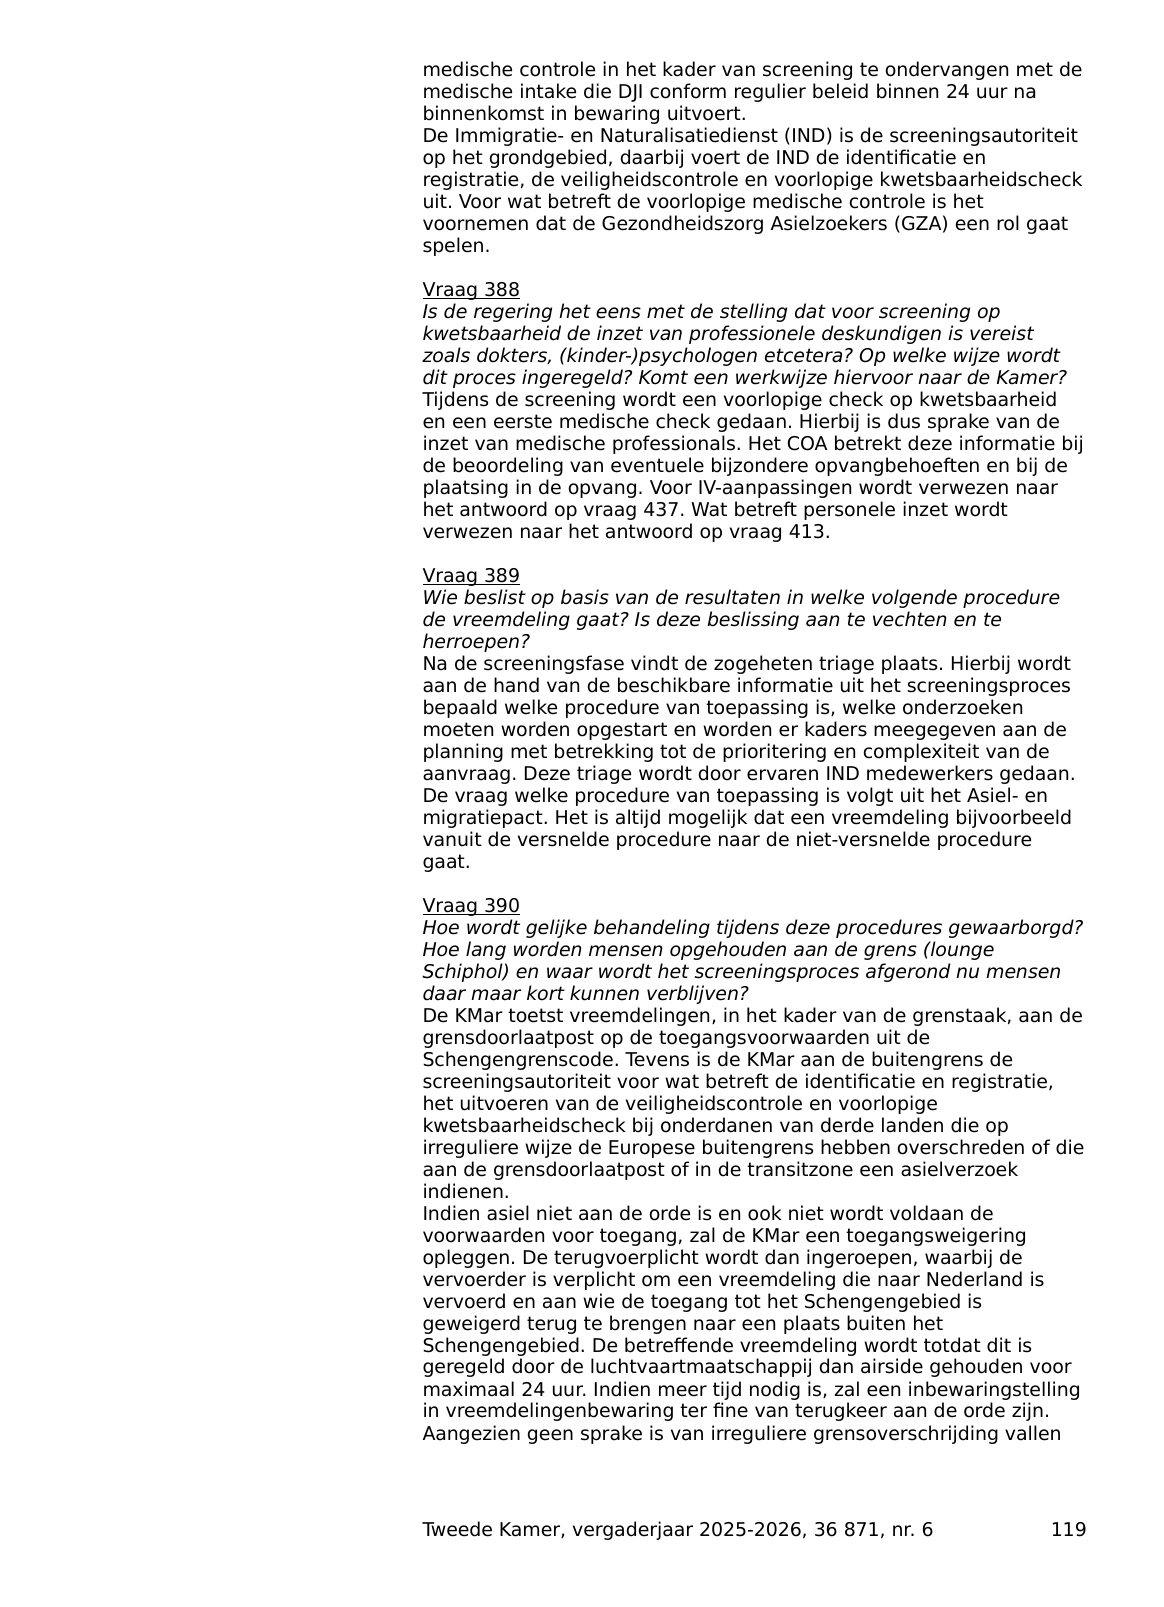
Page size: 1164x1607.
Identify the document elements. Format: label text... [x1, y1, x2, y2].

text Tijdens de screening wordt een voorlopige check op kwetsbaarheid en een eerste medische check gedaan. Hierbij is dus sprake van de inzet van medische professionals. Het COA betrekt deze informatie bij de beoordeling van eventuele bijzondere opvangbehoeften en bij de plaatsing in de opvang. Voor IV-aanpassingen wordt verwezen naar het antwoord op vraag 437. Wat betreft personele inzet wordt verwezen naar het antwoord op vraag 413. [422, 389, 1087, 543]
text Vraag 388 [422, 279, 1087, 301]
text Hoe wordt gelijke behandeling tijdens deze procedures gewaarborgd? Hoe lang worden mensen opgehouden aan de grens (lounge Schiphol) en waar wordt het screeningsproces afgerond nu mensen daar maar kort kunnen verblijven? [422, 917, 1087, 1005]
text Vraag 389 [422, 565, 1087, 587]
text Indien asiel niet aan de orde is en ook niet wordt voldaan de voorwaarden voor toegang, zal de KMar een toegangsweigering opleggen. De terugvoerplicht wordt dan ingeroepen, waarbij de vervoerder is verplicht om een vreemdeling die naar Nederland is vervoerd en aan wie de toegang tot het Schengengebied is geweigerd terug te brengen naar een plaats buiten het Schengengebied. De betreffende vreemdeling wordt totdat dit is geregeld door de luchtvaartmaatschappij dan airside gehouden voor maximaal 24 uur. Indien meer tijd nodig is, zal een inbewaringstelling in vreemdelingenbewaring ter fine van terugkeer aan de orde zijn. Aangezien geen sprake is van irreguliere grensoverschrijding vallen [422, 1203, 1087, 1444]
text medische controle in het kader van screening te ondervangen met de medische intake die DJI conform regulier beleid binnen 24 uur na binnenkomst in bewaring uitvoert. [422, 59, 1087, 125]
text De Immigratie- en Naturalisatiedienst (IND) is de screeningsautoriteit op het grondgebied, daarbij voert de IND de identificatie en registratie, de veiligheidscontrole en voorlopige kwetsbaarheidscheck uit. Voor wat betreft de voorlopige medische controle is het voornemen dat de Gezondheidszorg Asielzoekers (GZA) een rol gaat spelen. [422, 125, 1087, 257]
text Wie beslist op basis van de resultaten in welke volgende procedure de vreemdeling gaat? Is deze beslissing aan te vechten en te herroepen? [422, 587, 1087, 653]
text De KMar toetst vreemdelingen, in het kader van de grenstaak, aan de grensdoorlaatpost op de toegangsvoorwaarden uit de Schengengrenscode. Tevens is de KMar aan de buitengrens de screeningsautoriteit voor wat betreft de identificatie en registratie, het uitvoeren van de veiligheidscontrole en voorlopige kwetsbaarheidscheck bij onderdanen van derde landen die op irreguliere wijze de Europese buitengrens hebben overschreden of die aan de grensdoorlaatpost of in de transitzone een asielverzoek indienen. [422, 1005, 1087, 1203]
text Na de screeningsfase vindt de zogeheten triage plaats. Hierbij wordt aan de hand van de beschikbare informatie uit het screeningsproces bepaald welke procedure van toepassing is, welke onderzoeken moeten worden opgestart en worden er kaders meegegeven aan de planning met betrekking tot de prioritering en complexiteit van de aanvraag. Deze triage wordt door ervaren IND medewerkers gedaan. De vraag welke procedure van toepassing is volgt uit het Asiel- en migratiepact. Het is altijd mogelijk dat een vreemdeling bijvoorbeeld vanuit de versnelde procedure naar de niet-versnelde procedure gaat. [422, 653, 1087, 873]
text Is de regering het eens met de stelling dat voor screening op kwetsbaarheid de inzet van professionele deskundigen is vereist zoals dokters, (kinder-)psychologen etcetera? Op welke wijze wordt dit proces ingeregeld? Komt een werkwijze hiervoor naar de Kamer? [422, 301, 1087, 389]
text Vraag 390 [422, 895, 1087, 917]
